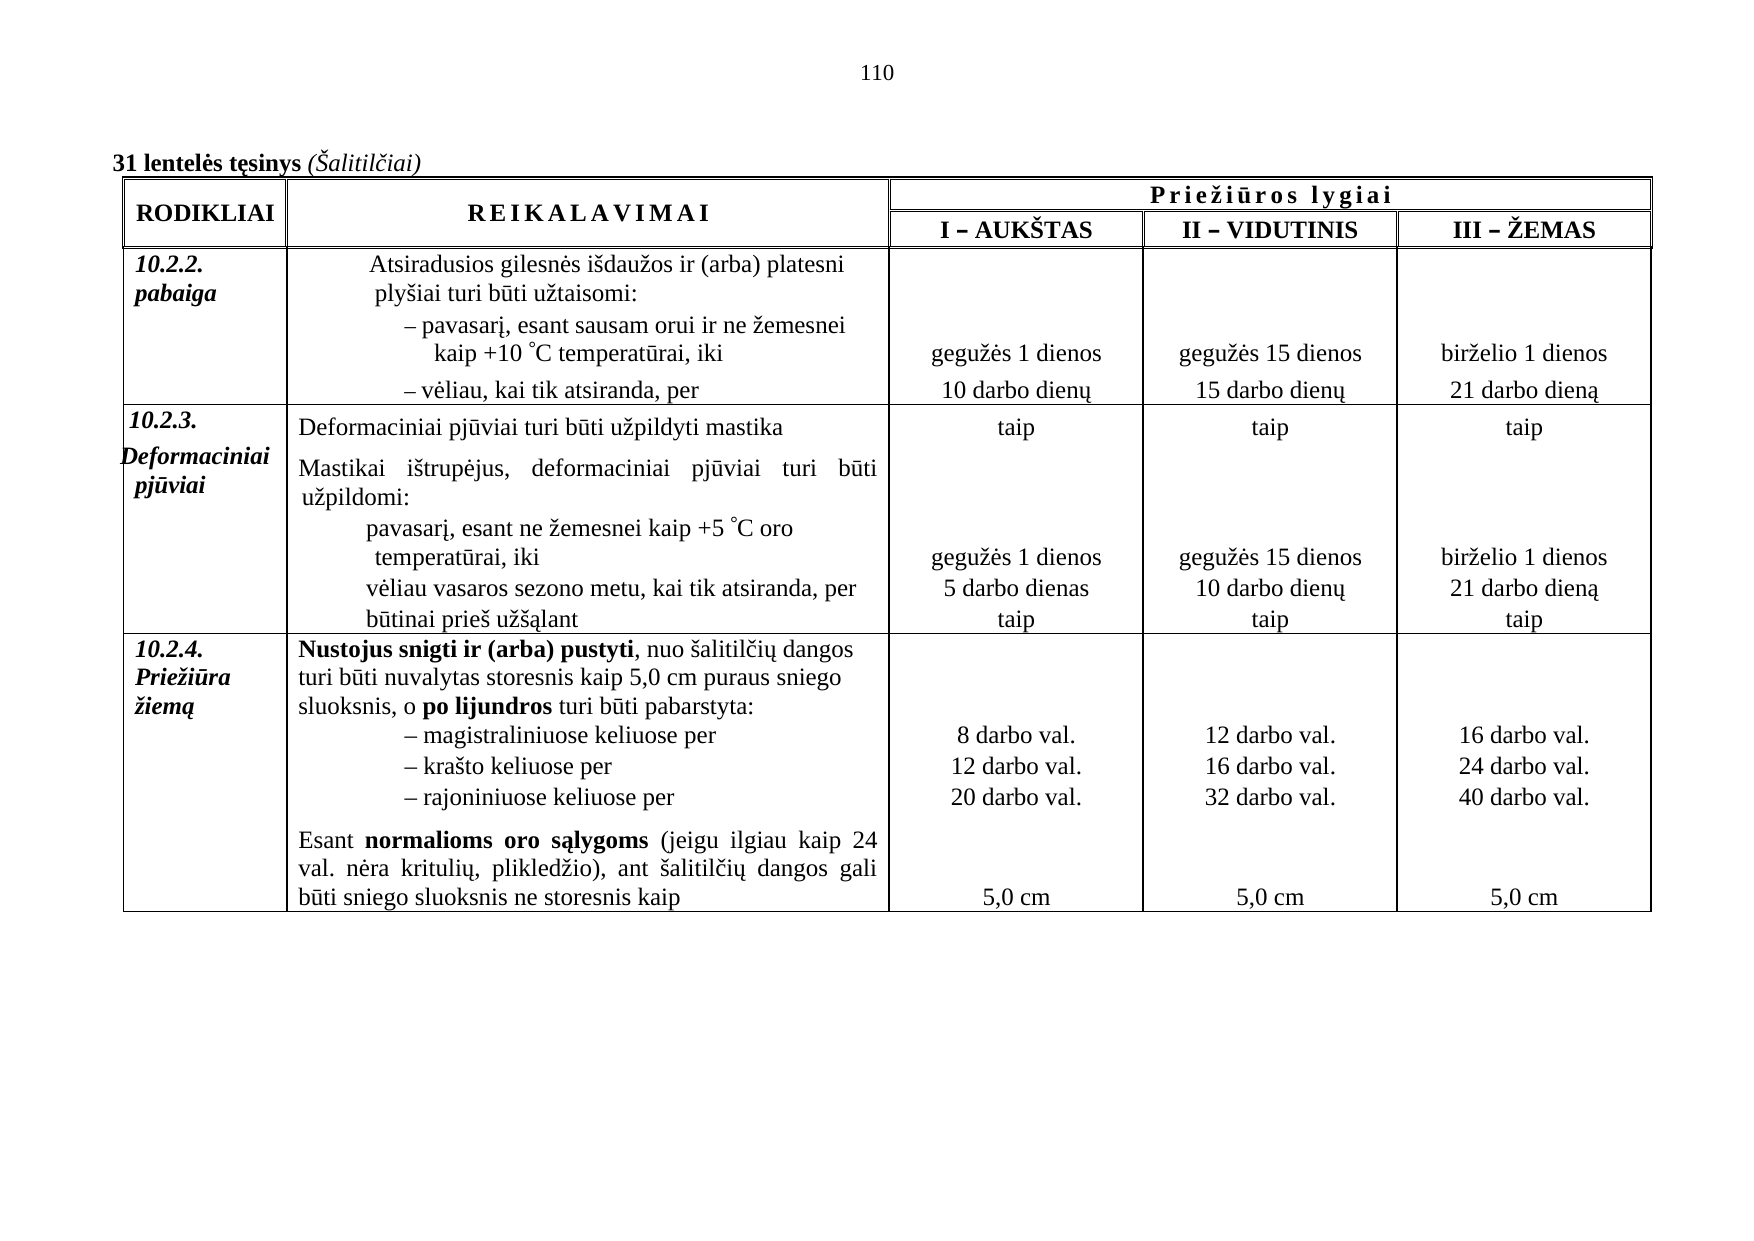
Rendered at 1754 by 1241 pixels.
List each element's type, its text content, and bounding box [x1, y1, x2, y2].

table_cell [124, 782, 286, 813]
table_header REIKALAVIMAI [288, 180, 888, 246]
table_cell 10 darbo dienų [1144, 570, 1396, 602]
table_cell 40 darbo val. [1398, 782, 1650, 813]
table_cell [1398, 634, 1650, 720]
table_cell [1144, 634, 1396, 720]
text 31 lentelės tęsinys (Šalitilčiai) [112, 148, 1642, 176]
table_cell taip [1144, 602, 1396, 633]
table_cell – pavasarį, esant sausam orui ir ne žemesnei kaip +10 C temperatūrai, iki [288, 307, 888, 367]
table_cell taip [890, 405, 1142, 441]
table_cell [124, 751, 286, 782]
table_cell taip [1398, 602, 1650, 633]
table_cell 15 darbo dienų [1144, 367, 1396, 404]
table_cell [1398, 441, 1650, 511]
table_header Priežiūros lygiai [891, 180, 1650, 209]
table_cell I – AUKŠTAS [891, 212, 1142, 246]
table_cell [1144, 441, 1396, 511]
table_cell gegužės 15 dienos [1144, 307, 1396, 367]
table_cell – rajoniniuose keliuose per [288, 782, 888, 813]
table_cell [1144, 249, 1396, 307]
table_cell Atsiradusios gilesnės išdaužos ir (arba) platesni plyšiai turi būti užtaisomi: [288, 249, 888, 307]
table_cell taip [1144, 405, 1396, 441]
table_cell 21 darbo dieną [1398, 570, 1650, 602]
table_cell gegužės 1 dienos [890, 307, 1142, 367]
table_cell [124, 570, 286, 602]
table_cell pavasarį, esant ne žemesnei kaip +5 C oro temperatūrai, iki [288, 511, 888, 570]
table_cell 32 darbo val. [1144, 782, 1396, 813]
table_cell Mastikai ištrupėjus, deformaciniai pjūviai turi būti užpildomi: [288, 441, 888, 511]
table_cell Nustojus snigti ir (arba) pustyti, nuo šalitilčių dangos turi būti nuvalytas storesnis kaip 5,0 cm puraus sniego sluoksnis, o po lijundros turi būti pabarstyta: [288, 634, 888, 720]
table_cell taip [1398, 405, 1650, 441]
table_cell 10.2.4. Priežiūra žiemą [124, 634, 286, 720]
table_cell Deformaciniai pjūviai turi būti užpildyti mastika [288, 405, 888, 441]
table_cell [124, 602, 286, 633]
table_cell [124, 813, 286, 911]
table_cell 12 darbo val. [890, 751, 1142, 782]
table_cell [890, 634, 1142, 720]
table_cell [1398, 249, 1650, 307]
table_cell 12 darbo val. [1144, 720, 1396, 751]
table_cell – krašto keliuose per [288, 751, 888, 782]
table_cell 16 darbo val. [1398, 720, 1650, 751]
table_cell 10 darbo dienų [890, 367, 1142, 404]
table_cell Deformaciniai pjūviai [124, 441, 286, 511]
table_cell 21 darbo dieną [1398, 367, 1650, 404]
table_cell 10.2.2. pabaiga [124, 249, 286, 404]
table_cell 5,0 cm [1144, 813, 1396, 911]
table_cell – magistraliniuose keliuose per [288, 720, 888, 751]
table_cell 16 darbo val. [1144, 751, 1396, 782]
table_cell 5,0 cm [1398, 813, 1650, 911]
table_cell taip [890, 602, 1142, 633]
table_cell būtinai prieš užšąlant [288, 602, 888, 633]
table_cell 8 darbo val. [890, 720, 1142, 751]
table_header RODIKLIAI [125, 180, 285, 246]
table_cell [124, 720, 286, 751]
table_cell gegužės 1 dienos [890, 511, 1142, 570]
table_cell birželio 1 dienos [1398, 511, 1650, 570]
table_cell 5,0 cm [890, 813, 1142, 911]
table_cell birželio 1 dienos [1398, 307, 1650, 367]
table_cell [890, 249, 1142, 307]
table_cell Esant normalioms oro sąlygoms (jeigu ilgiau kaip 24 val. nėra kritulių, plikledžio), ant šalitilčių dangos gali būti sniego sluoksnis ne storesnis kaip [288, 813, 888, 911]
table_cell 24 darbo val. [1398, 751, 1650, 782]
table_cell – vėliau, kai tik atsiranda, per [288, 367, 888, 404]
table_cell [890, 441, 1142, 511]
table_cell vėliau vasaros sezono metu, kai tik atsiranda, per [288, 570, 888, 602]
table_cell gegužės 15 dienos [1144, 511, 1396, 570]
table_cell 20 darbo val. [890, 782, 1142, 813]
table_cell 5 darbo dienas [890, 570, 1142, 602]
table_cell [124, 511, 286, 570]
table_cell II – VIDUTINIS [1145, 212, 1396, 246]
table_cell 10.2.3. [124, 405, 286, 441]
table_cell III – ŽEMAS [1399, 212, 1650, 246]
